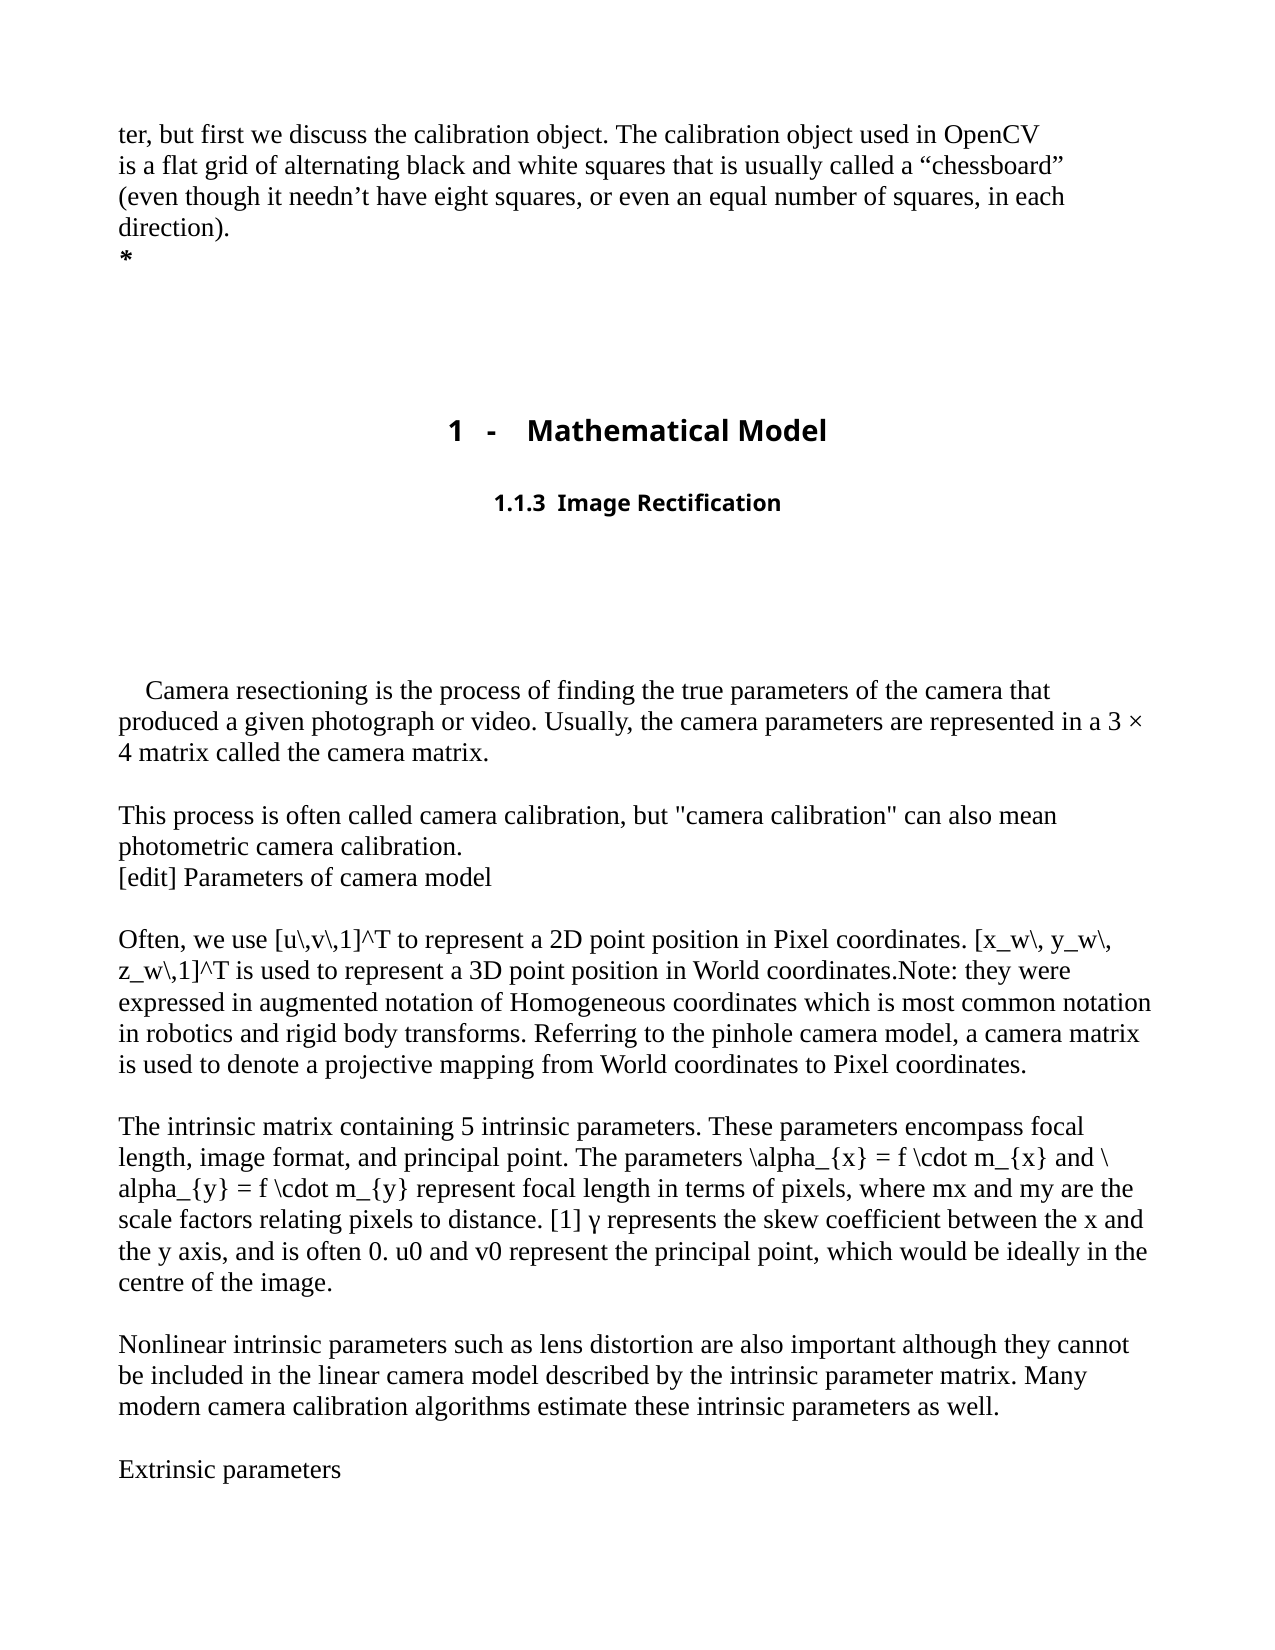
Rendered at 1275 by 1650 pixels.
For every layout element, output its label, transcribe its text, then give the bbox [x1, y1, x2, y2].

text ter, but first we discuss the calibration object. The calibration object used in OpenCV [118, 118, 1157, 149]
text Nonlinear intrinsic parameters such as lens distortion are also important although they cannot be included in the linear camera model described by the intrinsic parameter matrix. Many modern camera calibration algorithms estimate these intrinsic parameters as well. [118, 1328, 1157, 1422]
text Often, we use [u\,v\,1]^T to represent a 2D point position in Pixel coordinates. [x_w\, y_w\, z_w\,1]^T is used to represent a 3D point position in World coordinates.Note: they were expressed in augmented notation of Homogeneous coordinates which is most common notation in robotics and rigid body transforms. Referring to the pinhole camera model, a camera matrix is used to denote a projective mapping from World coordinates to Pixel coordinates. [118, 923, 1157, 1079]
text Extrinsic parameters [118, 1453, 1157, 1484]
text is a flat grid of alternating black and white squares that is usually called a “chessboard” [118, 149, 1157, 180]
text [edit] Parameters of camera model [118, 861, 1157, 892]
text (even though it needn’t have eight squares, or even an equal number of squares, in each [118, 180, 1157, 212]
text 1 - Mathematical Model [118, 410, 1157, 450]
text * [118, 243, 1157, 274]
text This process is often called camera calibration, but "camera calibration" can also mean photometric camera calibration. [118, 799, 1157, 861]
text The intrinsic matrix containing 5 intrinsic parameters. These parameters encompass focal length, image format, and principal point. The parameters \alpha_{x} = f \cdot m_{x} and \alpha_{y} = f \cdot m_{y} represent focal length in terms of pixels, where mx and my are the scale factors relating pixels to distance. [1] γ represents the skew coefficient between the x and the y axis, and is often 0. u0 and v0 represent the principal point, which would be ideally in the centre of the image. [118, 1110, 1157, 1297]
text Camera resectioning is the process of finding the true parameters of the camera that produced a given photograph or video. Usually, the camera parameters are represented in a 3 × 4 matrix called the camera matrix. [118, 674, 1157, 768]
text 1.1.3 Image Rectification [118, 487, 1157, 518]
text direction). [118, 212, 1157, 243]
